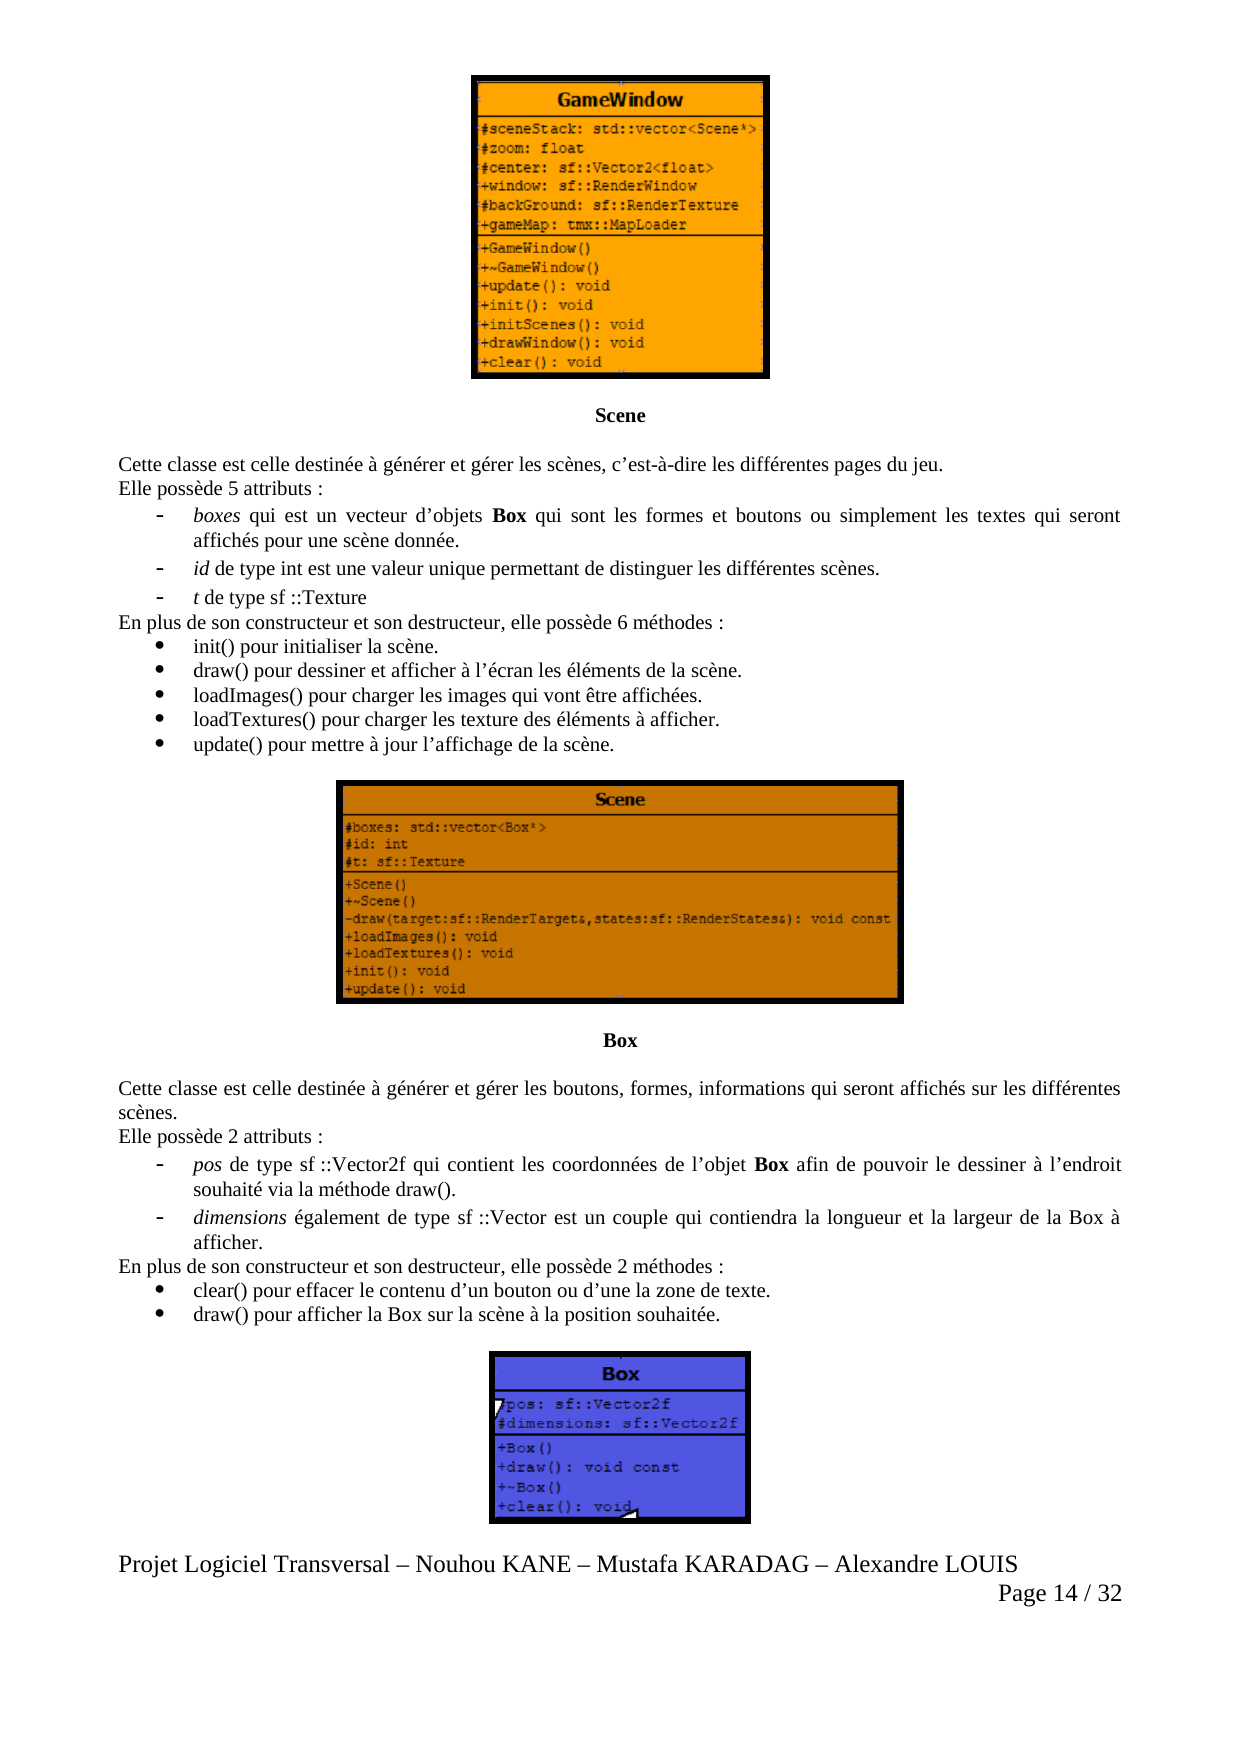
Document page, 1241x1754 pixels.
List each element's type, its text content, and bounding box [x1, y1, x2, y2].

list draw() pour dessiner et afficher à l’écran les éléments de la scène. [156, 658, 1122, 683]
list boxes qui est un vecteur d’objets Box qui sont les formes et boutons ou simplement les textes qui seront affichés pour une scène donnée. [156, 499, 1122, 552]
text En plus de son constructeur et son destructeur, elle possède 6 méthodes : [118, 610, 1122, 634]
list draw() pour afficher la Box sur la scène à la position souhaitée. [156, 1302, 1122, 1327]
list dimensions également de type sf ::Vector est un couple qui contiendra la longueur et la largeur de la Box à afficher. [156, 1201, 1122, 1254]
text En plus de son constructeur et son destructeur, elle possède 2 méthodes : [118, 1254, 1122, 1278]
text Elle possède 5 attributs : [118, 476, 1122, 499]
text Elle possède 2 attributs : [118, 1124, 1122, 1148]
text Cette classe est celle destinée à générer et gérer les boutons, formes, informations qui seront affichés sur les différentes scènes. [118, 1076, 1122, 1124]
list clear() pour effacer le contenu d’un bouton ou d’une la zone de texte. [156, 1278, 1122, 1302]
list loadImages() pour charger les images qui vont être affichées. [156, 683, 1122, 707]
text Scene [118, 403, 1122, 427]
list id de type int est une valeur unique permettant de distinguer les différentes scènes. [156, 552, 1122, 581]
list pos de type sf ::Vector2f qui contient les coordonnées de l’objet Box afin de pouvoir le dessiner à l’endroit souhaité via la méthode draw(). [156, 1148, 1122, 1201]
list loadTextures() pour charger les texture des éléments à afficher. [156, 707, 1122, 731]
text Cette classe est celle destinée à générer et gérer les scènes, c’est-à-dire les différentes pages du jeu. [118, 451, 1122, 476]
text Box [118, 1028, 1122, 1052]
list t de type sf ::Texture [156, 581, 1122, 610]
list update() pour mettre à jour l’affichage de la scène. [156, 731, 1122, 756]
list init() pour initialiser la scène. [156, 634, 1122, 658]
